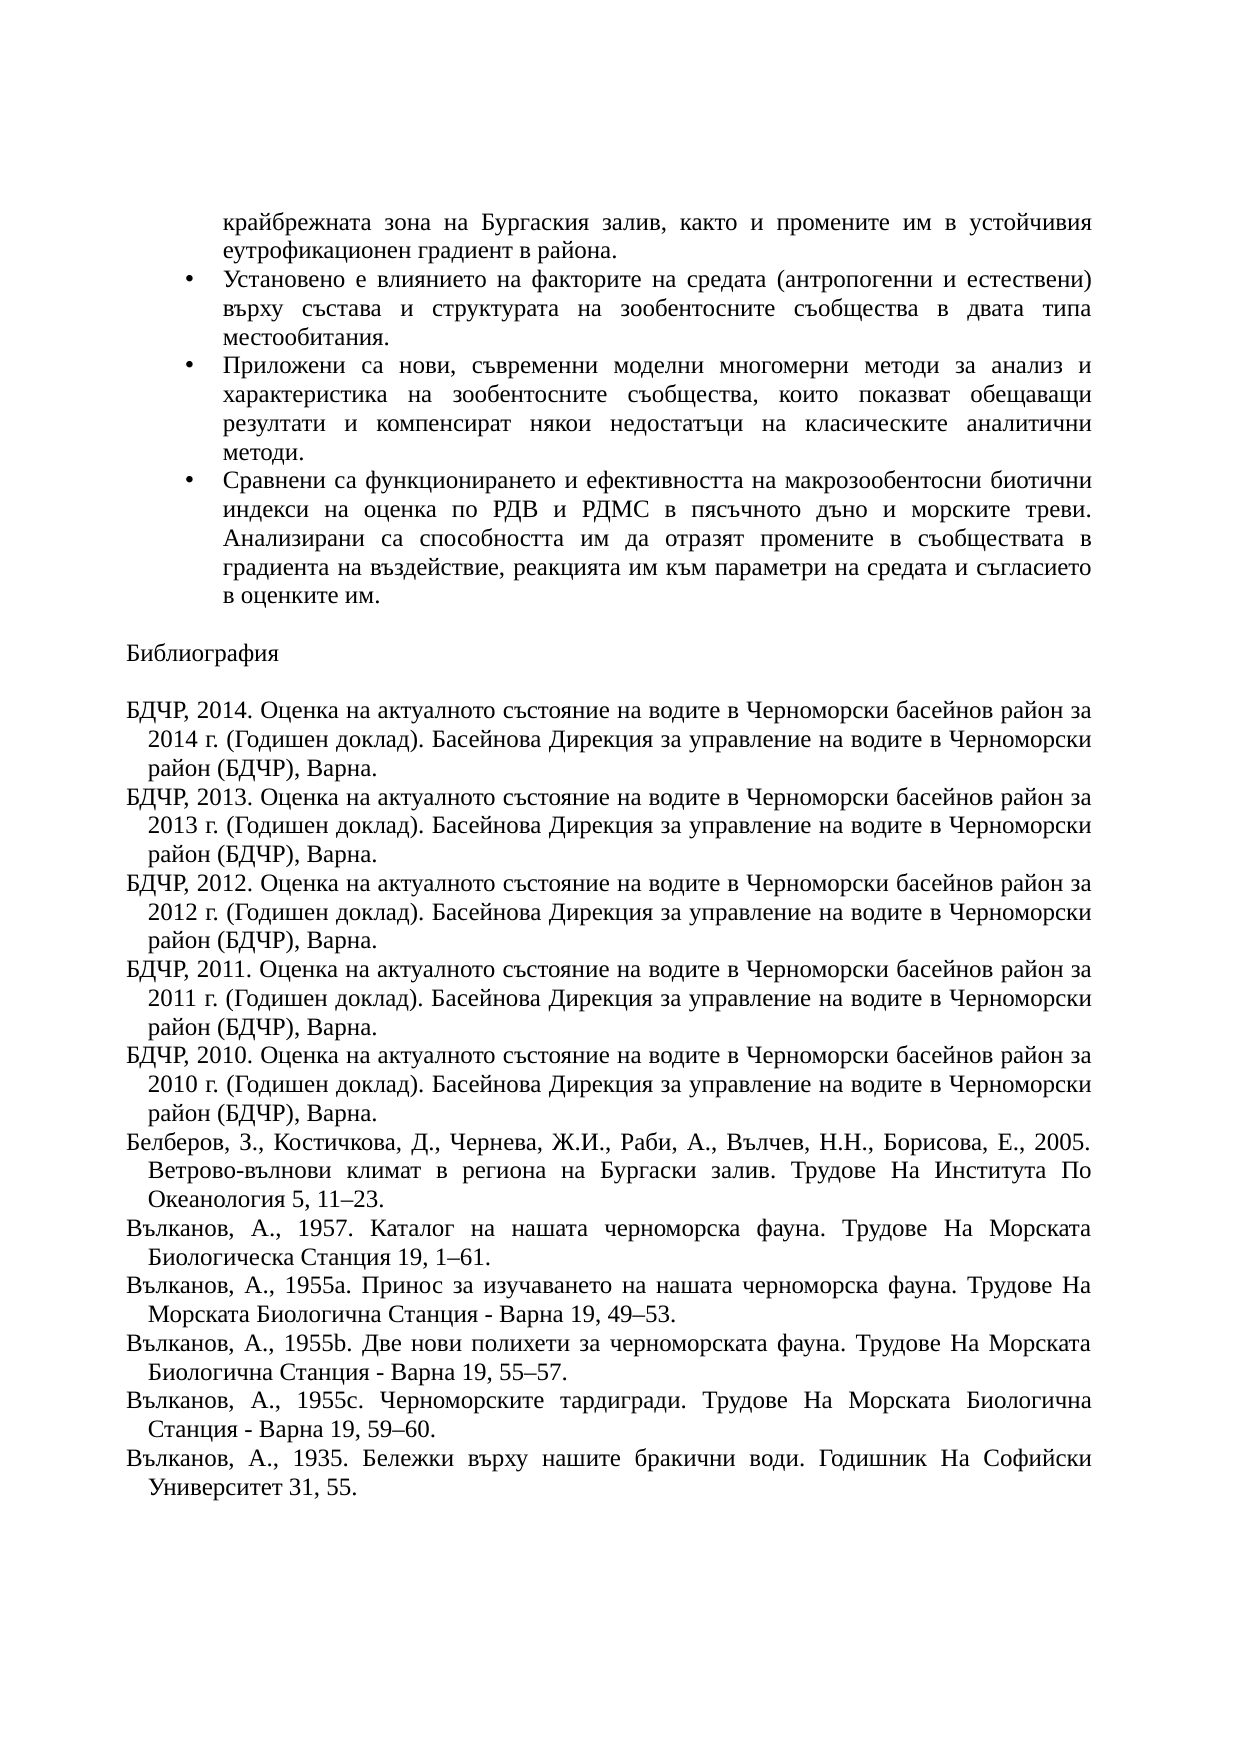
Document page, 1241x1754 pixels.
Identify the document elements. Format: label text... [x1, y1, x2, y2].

text БДЧР, 2011. Оценка на актуалното състояние на водите в Черноморски басейнов район за 2011 г. (Годишен доклад). Басейнова Дирекция за управление на водите в Черноморски район (БДЧР), Варна. [126, 954, 1093, 1040]
text БДЧР, 2013. Оценка на актуалното състояние на водите в Черноморски басейнов район за 2013 г. (Годишен доклад). Басейнова Дирекция за управление на водите в Черноморски район (БДЧР), Варна. [126, 782, 1093, 868]
text Вълканов, А., 1955a. Принос за изучаването на нашата черноморска фауна. Трудове На Морската Биологична Станция - Варна 19, 49–53. [126, 1270, 1093, 1328]
text Вълканов, А., 1935. Бележки върху нашите бракични води. Годишник На Софийски Университет 31, 55. [126, 1443, 1093, 1500]
list Сравнени са функционирането и ефективността на макрозообентосни биотични индекси на оценка по РДВ и РДМС в пясъчното дъно и морските треви. Анализирани са способността им да отразят промените в съобществата в градиента на въздействие, реакцията им към параметри на средата и съгласието в оценките им. [185, 465, 1093, 609]
text БДЧР, 2012. Оценка на актуалното състояние на водите в Черноморски басейнов район за 2012 г. (Годишен доклад). Басейнова Дирекция за управление на водите в Черноморски район (БДЧР), Варна. [126, 868, 1093, 954]
text БДЧР, 2010. Оценка на актуалното състояние на водите в Черноморски басейнов район за 2010 г. (Годишен доклад). Басейнова Дирекция за управление на водите в Черноморски район (БДЧР), Варна. [126, 1040, 1093, 1127]
list Установено е влиянието на факторите на средата (антропогенни и естествени) върху състава и структурата на зообентосните съобщества в двата типа местообитания. [185, 264, 1093, 350]
text Белберов, З., Костичкова, Д., Чернева, Ж.И., Раби, А., Вълчев, Н.Н., Борисова, Е., 2005. Ветрово-вълнови климат в региона на Бургаски залив. Трудове На Института По Океанология 5, 11–23. [126, 1127, 1093, 1213]
list крайбрежната зона на Бургаския залив, както и промените им в устойчивия еутрофикационен градиент в района. [185, 207, 1093, 264]
text Вълканов, А., 1955c. Черноморските тардигради. Трудове На Морската Биологична Станция - Варна 19, 59–60. [126, 1385, 1093, 1443]
text БДЧР, 2014. Оценка на актуалното състояние на водите в Черноморски басейнов район за 2014 г. (Годишен доклад). Басейнова Дирекция за управление на водите в Черноморски район (БДЧР), Варна. [126, 695, 1093, 782]
text Вълканов, А., 1955b. Две нови полихети за черноморската фауна. Трудове На Морската Биологична Станция - Варна 19, 55–57. [126, 1328, 1093, 1385]
text Вълканов, А., 1957. Каталог на нашата черноморска фауна. Трудове На Морската Биологическа Станция 19, 1–61. [126, 1213, 1093, 1270]
text Библиография [126, 638, 1093, 667]
list Приложени са нови, съвременни моделни многомерни методи за анализ и характеристика на зообентосните съобщества, които показват обещаващи резултати и компенсират някои недостатъци на класическите аналитични методи. [185, 350, 1093, 465]
